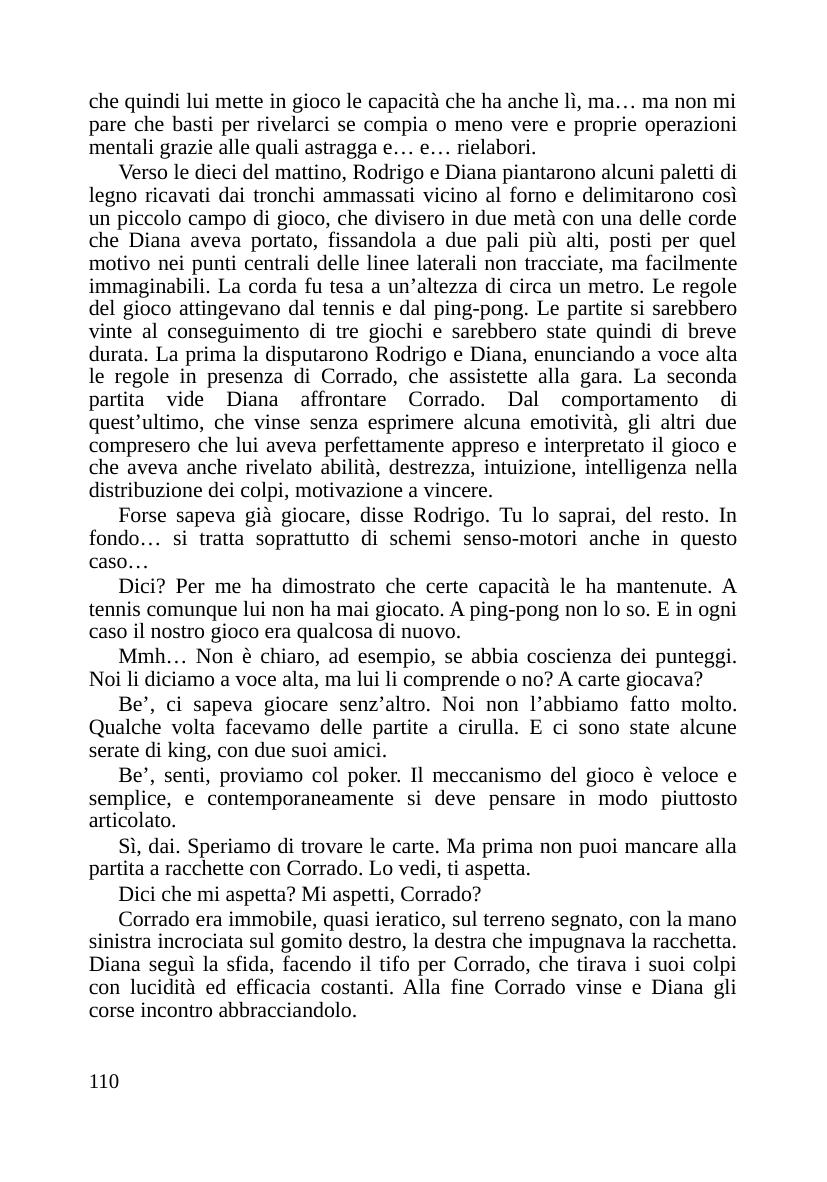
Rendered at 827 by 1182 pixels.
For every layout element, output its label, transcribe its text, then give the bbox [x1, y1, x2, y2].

text Verso le dieci del mattino, Rodrigo e Diana piantarono alcuni paletti di legno ricavati dai tronchi ammassati vicino al forno e delimitarono così un piccolo campo di gioco, che divisero in due metà con una delle corde che Diana aveva portato, fissandola a due pali più alti, posti per quel motivo nei punti centrali delle linee laterali non tracciate, ma facilmente immaginabili. La corda fu tesa a un’altezza di circa un metro. Le regole del gioco attingevano dal tennis e dal ping-pong. Le partite si sarebbero vinte al conseguimento di tre giochi e sarebbero state quindi di breve durata. La prima la disputarono Rodrigo e Diana, enunciando a voce alta le regole in presenza di Corrado, che assistette alla gara. La seconda partita vide Diana affrontare Corrado. Dal comportamento di quest’ultimo, che vinse senza esprimere alcuna emotività, gli altri due compresero che lui aveva perfettamente appreso e interpretato il gioco e che aveva anche rivelato abilità, destrezza, intuizione, intelligenza nella distribuzione dei colpi, motivazione a vincere. [88, 159, 738, 502]
text Dici? Per me ha dimostrato che certe capacità le ha mantenute. A tennis comunque lui non ha mai giocato. A ping-pong non lo so. E in ogni caso il nostro gioco era qualcosa di nuovo. [88, 573, 738, 643]
text Dici che mi aspetta? Mi aspetti, Corrado? [88, 881, 738, 906]
text Sì, dai. Speriamo di trovare le carte. Ma prima non puoi mancare alla partita a racchette con Corrado. Lo vedi, ti aspetta. [88, 833, 738, 881]
text Be’, ci sapeva giocare senz’altro. Noi non l’abbiamo fatto molto. Qualche volta facevamo delle partite a cirulla. E ci sono state alcune serate di king, con due suoi amici. [88, 691, 738, 762]
text Mmh… Non è chiaro, ad esempio, se abbia coscienza dei punteggi. Noi li diciamo a voce alta, ma lui li comprende o no? A carte giocava? [88, 643, 738, 691]
text Corrado era immobile, quasi ieratico, sul terreno segnato, con la mano sinistra incrociata sul gomito destro, la destra che impugnava la racchetta. Diana seguì la sfida, facendo il tifo per Corrado, che tirava i suoi colpi con lucidità ed efficacia costanti. Alla fine Corrado vinse e Diana gli corse incontro abbracciandolo. [88, 906, 738, 1022]
text Forse sapeva già giocare, disse Rodrigo. Tu lo saprai, del resto. In fondo… si tratta soprattutto di schemi senso-motori anche in questo caso… [88, 502, 738, 573]
text Be’, senti, proviamo col poker. Il meccanismo del gioco è veloce e semplice, e contemporaneamente si deve pensare in modo piuttosto articolato. [88, 762, 738, 833]
text che quindi lui mette in gioco le capacità che ha anche lì, ma… ma non mi pare che basti per rivelarci se compia o meno vere e proprie operazioni mentali grazie alle quali astragga e… e… rielabori. [88, 88, 738, 159]
